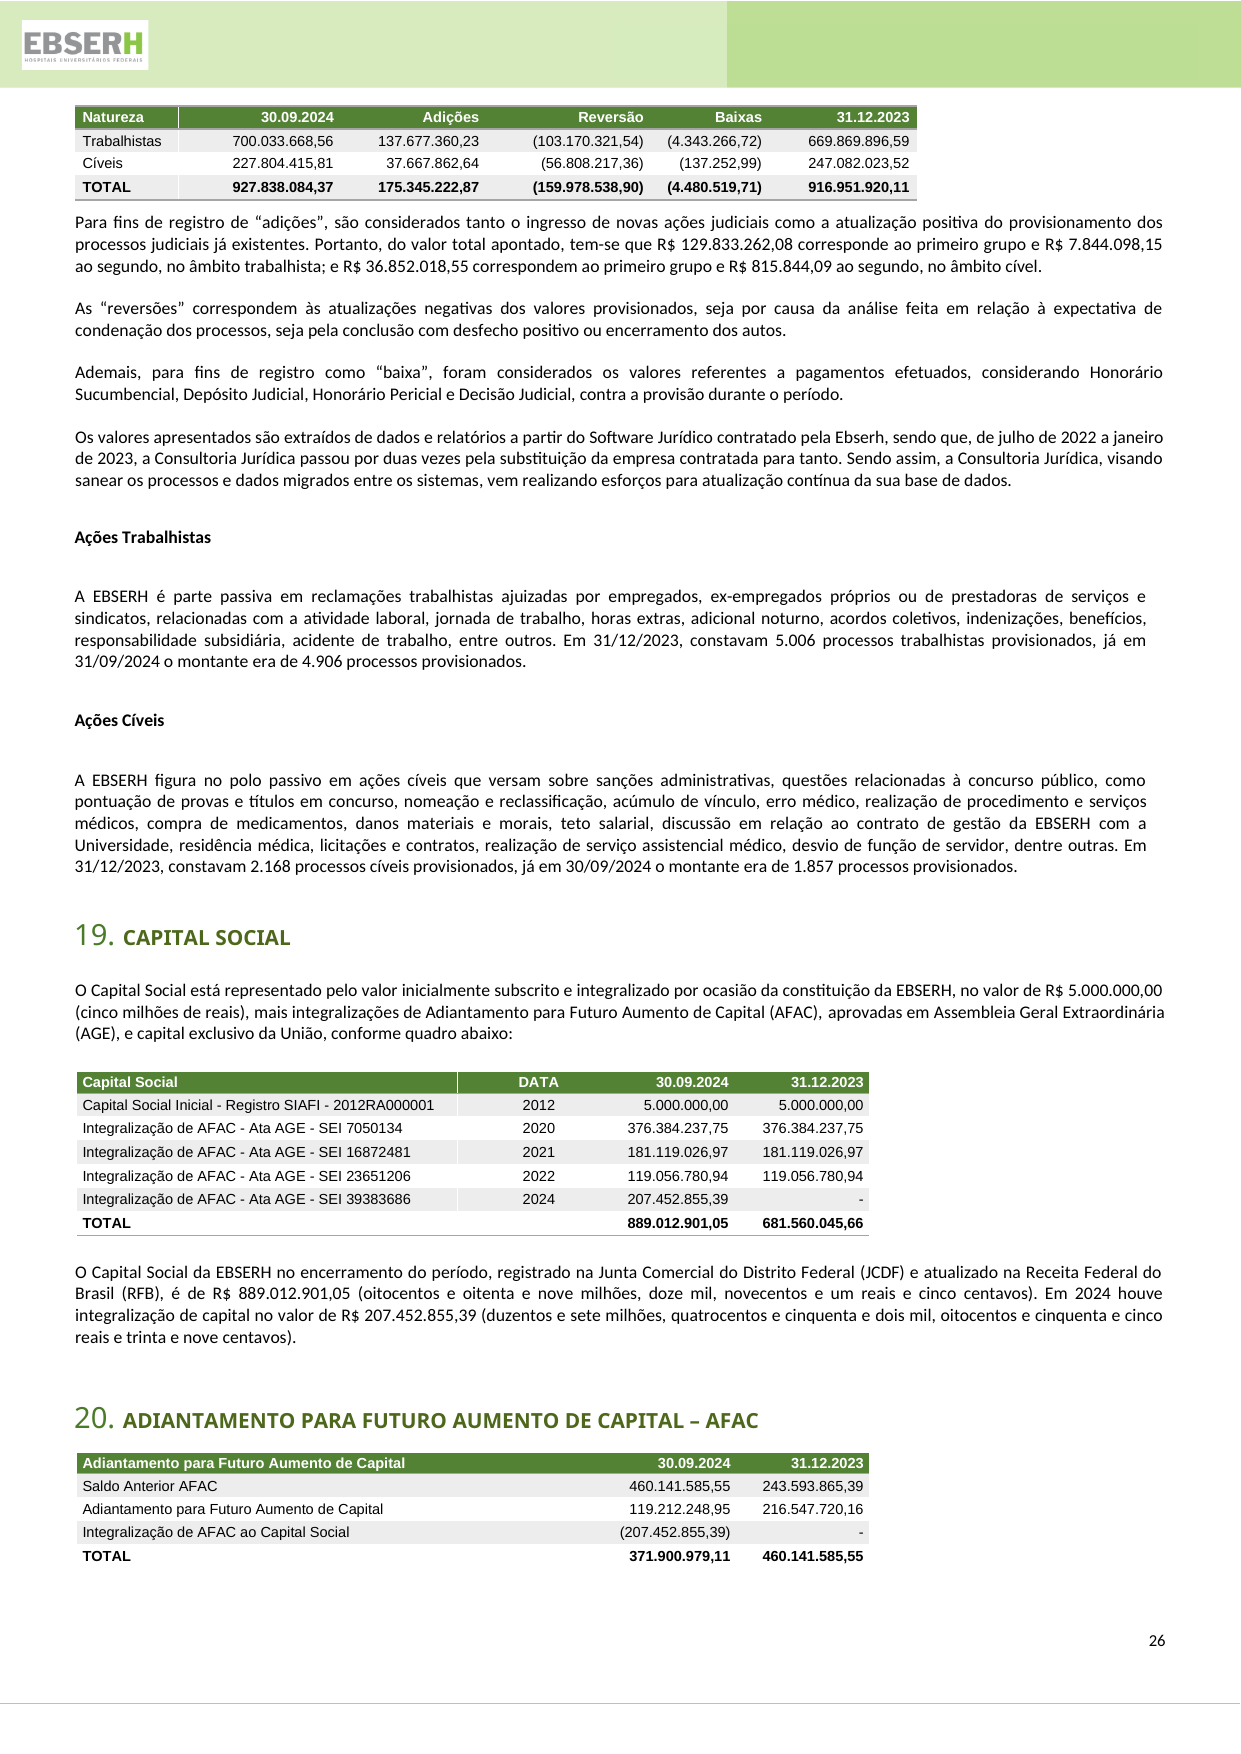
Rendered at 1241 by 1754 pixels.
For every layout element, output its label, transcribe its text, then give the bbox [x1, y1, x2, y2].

table_header DATA [458, 1072, 620, 1093]
table_cell (56.808.217,36) [486, 152, 651, 175]
table_header 31.12.2023 [738, 1453, 869, 1473]
text Ademais, para fins de registro como “baixa”, foram considerados os valores referentes a pagamentos efetuados, considerando Honorário Sucumbencial, Depósito Judicial, Honorário Pericial e Decisão Judicial, contra a provisão durante o período. [75, 362, 1165, 405]
table_header 30.09.2024 [620, 1072, 736, 1093]
table_cell Capital Social Inicial - Registro SIAFI - 2012RA000001 [77, 1094, 457, 1116]
table_cell Integralização de AFAC - Ata AGE - SEI 23651206 [77, 1164, 457, 1187]
list ADIANTAMENTO PARA FUTURO AUMENTO DE CAPITAL – AFAC [74, 1397, 1165, 1437]
text Para fins de registro de “adições”, são considerados tanto o ingresso de novas ações judiciais como a atualização positiva do provisionamento dos processos judiciais já existentes. Portanto, do valor total apontado, tem-se que R$ 129.833.262,08 corresponde ao primeiro grupo e R$ 7.844.098,15 ao segundo, no âmbito trabalhista; e R$ 36.852.018,55 correspondem ao primeiro grupo e R$ 815.844,09 ao segundo, no âmbito cível. [75, 212, 1165, 277]
table_header 30.09.2024 [179, 107, 341, 128]
table_cell 119.056.780,94 [620, 1164, 736, 1187]
text O Capital Social da EBSERH no encerramento do período, registrado na Junta Comercial do Distrito Federal (JCDF) e atualizado na Receita Federal do Brasil (RFB), é de R$ 889.012.901,05 (oitocentos e oitenta e nove milhões, doze mil, novecentos e um reais e cinco centavos). Em 2024 houve integralização de capital no valor de R$ 207.452.855,39 (duzentos e sete milhões, quatrocentos e cinquenta e dois mil, oitocentos e cinquenta e cinco reais e trinta e nove centavos). [75, 1261, 1165, 1347]
table_cell 216.547.720,16 [738, 1497, 869, 1521]
table_cell 227.804.415,81 [179, 152, 341, 175]
table_cell 5.000.000,00 [736, 1094, 869, 1116]
table_cell 2020 [458, 1116, 620, 1140]
table_cell 916.951.920,11 [769, 175, 917, 199]
table_header Reversão [486, 107, 651, 128]
table_header Adições [341, 107, 486, 128]
table_cell TOTAL [75, 175, 178, 199]
table_cell 243.593.865,39 [738, 1474, 869, 1497]
table_cell Trabalhistas [75, 130, 178, 152]
table_header Capital Social [77, 1072, 457, 1093]
text Ações Cíveis [74, 709, 1149, 731]
table_cell 460.141.585,55 [738, 1544, 869, 1568]
table_header Baixas [651, 107, 769, 128]
table_cell 681.560.045,66 [736, 1211, 869, 1235]
text O Capital Social está representado pelo valor inicialmente subscrito e integralizado por ocasião da constituição da EBSERH, no valor de R$ 5.000.000,00 (cinco milhões de reais), mais integralizações de Adiantamento para Futuro Aumento de Capital (AFAC), aprovadas em Assembleia Geral Extraordinária (AGE), e capital exclusivo da União, conforme quadro abaixo: [75, 979, 1165, 1044]
table_cell 119.212.248,95 [612, 1497, 738, 1521]
table_cell 137.677.360,23 [341, 130, 486, 152]
table_cell - [736, 1188, 869, 1211]
table_cell 5.000.000,00 [620, 1094, 736, 1116]
table_cell [458, 1211, 620, 1235]
table_cell (137.252,99) [651, 152, 769, 175]
text Ações Trabalhistas [74, 526, 1149, 548]
table_cell 37.667.862,64 [341, 152, 486, 175]
table_cell 2021 [458, 1140, 620, 1164]
table_cell 181.119.026,97 [620, 1140, 736, 1164]
table_cell TOTAL [77, 1544, 612, 1568]
table_cell 2022 [458, 1164, 620, 1187]
table_header Natureza [75, 107, 178, 128]
table_cell Integralização de AFAC - Ata AGE - SEI 16872481 [77, 1140, 457, 1164]
list CAPITAL SOCIAL [74, 914, 1165, 954]
table_cell - [738, 1521, 869, 1544]
table_cell 181.119.026,97 [736, 1140, 869, 1164]
table_cell 207.452.855,39 [620, 1188, 736, 1211]
table_cell (159.978.538,90) [486, 175, 651, 199]
table_cell TOTAL [77, 1211, 457, 1235]
table_cell Cíveis [75, 152, 178, 175]
table_cell 927.838.084,37 [179, 175, 341, 199]
table_header 31.12.2023 [769, 107, 917, 128]
table_cell 669.869.896,59 [769, 130, 917, 152]
table_cell (103.170.321,54) [486, 130, 651, 152]
table_cell 119.056.780,94 [736, 1164, 869, 1187]
table_cell (4.480.519,71) [651, 175, 769, 199]
text As “reversões” correspondem às atualizações negativas dos valores provisionados, seja por causa da análise feita em relação à expectativa de condenação dos processos, seja pela conclusão com desfecho positivo ou encerramento dos autos. [75, 297, 1165, 341]
table_cell 889.012.901,05 [620, 1211, 736, 1235]
table_header 31.12.2023 [736, 1072, 869, 1093]
table_cell 376.384.237,75 [736, 1116, 869, 1140]
table_header 30.09.2024 [612, 1453, 738, 1473]
table_cell Adiantamento para Futuro Aumento de Capital [77, 1497, 612, 1521]
table_cell 371.900.979,11 [612, 1544, 738, 1568]
table_cell Saldo Anterior AFAC [77, 1474, 612, 1497]
table_cell 376.384.237,75 [620, 1116, 736, 1140]
table_cell (207.452.855,39) [612, 1521, 738, 1544]
table_cell 700.033.668,56 [179, 130, 341, 152]
table_header Adiantamento para Futuro Aumento de Capital [77, 1453, 612, 1473]
table_cell (4.343.266,72) [651, 130, 769, 152]
table_cell Integralização de AFAC ao Capital Social [77, 1521, 612, 1544]
table_cell 247.082.023,52 [769, 152, 917, 175]
table_cell 175.345.222,87 [341, 175, 486, 199]
table_cell 460.141.585,55 [612, 1474, 738, 1497]
text Os valores apresentados são extraídos de dados e relatórios a partir do Software Jurídico contratado pela Ebserh, sendo que, de julho de 2022 a janeiro de 2023, a Consultoria Jurídica passou por duas vezes pela substituição da empresa contratada para tanto. Sendo assim, a Consultoria Jurídica, visando sanear os processos e dados migrados entre os sistemas, vem realizando esforços para atualização contínua da sua base de dados. [75, 426, 1165, 491]
table_cell 2024 [458, 1188, 620, 1211]
table_cell Integralização de AFAC - Ata AGE - SEI 7050134 [77, 1116, 457, 1140]
text A EBSERH figura no polo passivo em ações cíveis que versam sobre sanções administrativas, questões relacionadas à concurso público, como pontuação de provas e títulos em concurso, nomeação e reclassificação, acúmulo de vínculo, erro médico, realização de procedimento e serviços médicos, compra de medicamentos, danos materiais e morais, teto salarial, discussão em relação ao contrato de gestão da EBSERH com a Universidade, residência médica, licitações e contratos, realização de serviço assistencial médico, desvio de função de servidor, dentre outras. Em 31/12/2023, constavam 2.168 processos cíveis provisionados, já em 30/09/2024 o montante era de 1.857 processos provisionados. [74, 769, 1149, 877]
text A EBSERH é parte passiva em reclamações trabalhistas ajuizadas por empregados, ex-empregados próprios ou de prestadoras de serviços e sindicatos, relacionadas com a atividade laboral, jornada de trabalho, horas extras, adicional noturno, acordos coletivos, indenizações, benefícios, responsabilidade subsidiária, acidente de trabalho, entre outros. Em 31/12/2023, constavam 5.006 processos trabalhistas provisionados, já em 31/09/2024 o montante era de 4.906 processos provisionados. [74, 585, 1149, 672]
table_cell 2012 [458, 1094, 620, 1116]
table_cell Integralização de AFAC - Ata AGE - SEI 39383686 [77, 1188, 457, 1211]
